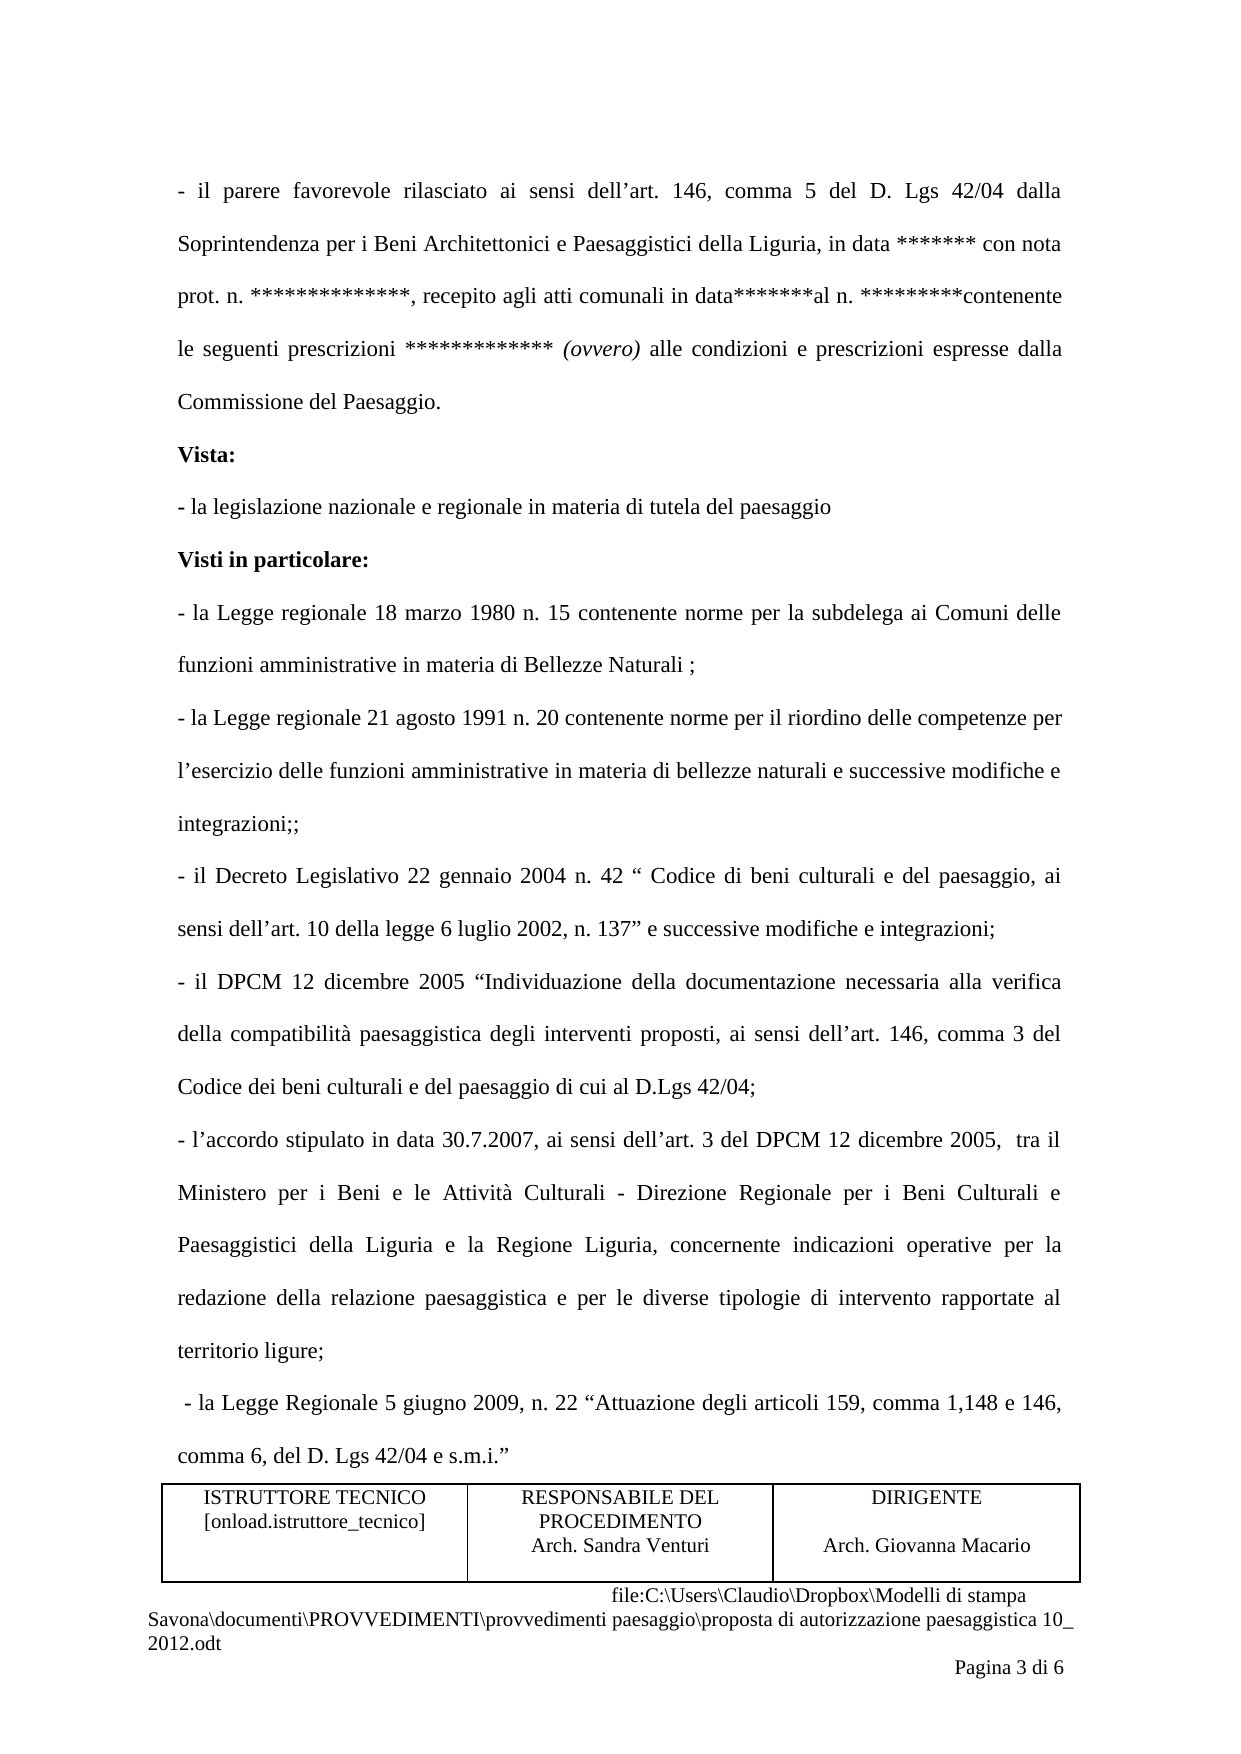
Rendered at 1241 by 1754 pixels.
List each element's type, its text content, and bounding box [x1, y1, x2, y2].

text - l’accordo stipulato in data 30.7.2007, ai sensi dell’art. 3 del DPCM 12 dicembre 2005, tra il Ministero per i Beni e le Attività Culturali - Direzione Regionale per i Beni Culturali e Paesaggistici della Liguria e la Regione Liguria, concernente indicazioni operative per la redazione della relazione paesaggistica e per le diverse tipologie di intervento rapportate al territorio ligure; [177, 1126, 1063, 1363]
text - la Legge regionale 18 marzo 1980 n. 15 contenente norme per la subdelega ai Comuni delle funzioni amministrative in materia di Bellezze Naturali ; [177, 599, 1063, 678]
text Vista: [177, 441, 1063, 467]
text Visti in particolare: [177, 546, 1063, 572]
text - il parere favorevole rilasciato ai sensi dell’art. 146, comma 5 del D. Lgs 42/04 dalla Soprintendenza per i Beni Architettonici e Paesaggistici della Liguria, in data ******* con nota prot. n. **************, recepito agli atti comunali in data*******al n. *********contenente le seguenti prescrizioni ************* (ovvero) alle condizioni e prescrizioni espresse dalla Commissione del Paesaggio. [177, 177, 1063, 414]
text - la Legge Regionale 5 giugno 2009, n. 22 “Attuazione degli articoli 159, comma 1,148 e 146, comma 6, del D. Lgs 42/04 e s.m.i.” [177, 1389, 1063, 1468]
text - la Legge regionale 21 agosto 1991 n. 20 contenente norme per il riordino delle competenze per l’esercizio delle funzioni amministrative in materia di bellezze naturali e successive modifiche e integrazioni;; [177, 704, 1063, 836]
text - il Decreto Legislativo 22 gennaio 2004 n. 42 “ Codice di beni culturali e del paesaggio, ai sensi dell’art. 10 della legge 6 luglio 2002, n. 137” e successive modifiche e integrazioni; [177, 862, 1063, 941]
text - il DPCM 12 dicembre 2005 “Individuazione della documentazione necessaria alla verifica della compatibilità paesaggistica degli interventi proposti, ai sensi dell’art. 146, comma 3 del Codice dei beni culturali e del paesaggio di cui al D.Lgs 42/04; [177, 968, 1063, 1099]
text - la legislazione nazionale e regionale in materia di tutela del paesaggio [177, 493, 1063, 520]
